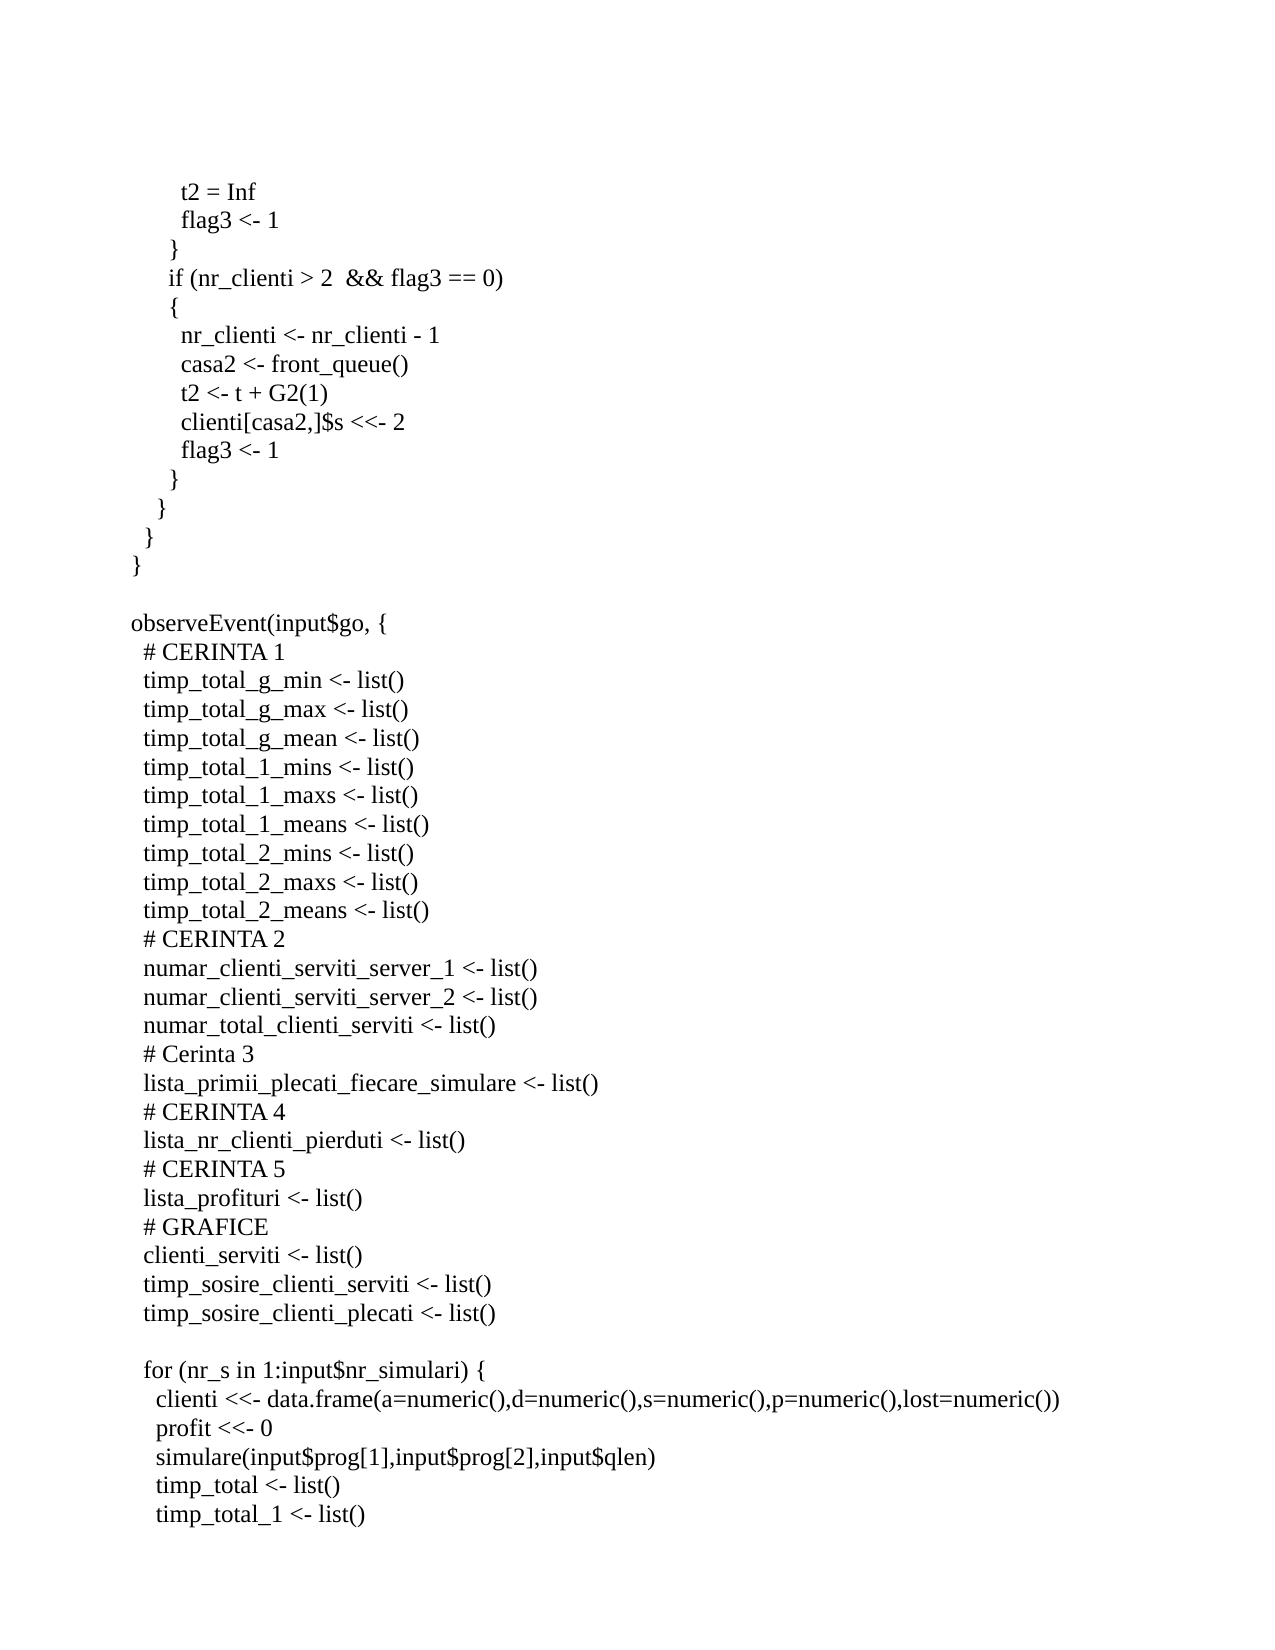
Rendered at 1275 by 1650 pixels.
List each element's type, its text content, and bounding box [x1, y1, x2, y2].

text timp_total_2_means <- list() [118, 896, 1157, 924]
text timp_sosire_clienti_serviti <- list() [118, 1269, 1157, 1298]
text observeEvent(input$go, { [118, 608, 1157, 637]
text flag3 <- 1 [118, 436, 1157, 464]
text numar_clienti_serviti_server_2 <- list() [118, 982, 1157, 1011]
text timp_total_1 <- list() [118, 1499, 1157, 1528]
text timp_total_2_maxs <- list() [118, 867, 1157, 896]
text flag3 <- 1 [118, 206, 1157, 234]
text clienti_serviti <- list() [118, 1241, 1157, 1269]
text clienti <<- data.frame(a=numeric(),d=numeric(),s=numeric(),p=numeric(),lost=numeric()) [118, 1384, 1157, 1413]
text t2 <- t + G2(1) [118, 378, 1157, 407]
text # GRAFICE [118, 1212, 1157, 1241]
text # CERINTA 2 [118, 924, 1157, 953]
text clienti[casa2,]$s <<- 2 [118, 407, 1157, 436]
text timp_total_g_mean <- list() [118, 723, 1157, 752]
text timp_total_g_min <- list() [118, 666, 1157, 694]
text timp_total_2_mins <- list() [118, 838, 1157, 867]
text timp_total_1_maxs <- list() [118, 781, 1157, 809]
text casa2 <- front_queue() [118, 349, 1157, 378]
text for (nr_s in 1:input$nr_simulari) { [118, 1356, 1157, 1384]
text # CERINTA 5 [118, 1154, 1157, 1183]
text } [118, 493, 1157, 522]
text lista_nr_clienti_pierduti <- list() [118, 1126, 1157, 1154]
text lista_profituri <- list() [118, 1183, 1157, 1212]
text t2 = Inf [118, 177, 1157, 206]
text timp_total_1_means <- list() [118, 809, 1157, 838]
text # Cerinta 3 [118, 1039, 1157, 1068]
text timp_total <- list() [118, 1471, 1157, 1499]
text timp_sosire_clienti_plecati <- list() [118, 1298, 1157, 1327]
text simulare(input$prog[1],input$prog[2],input$qlen) [118, 1442, 1157, 1471]
text timp_total_1_mins <- list() [118, 752, 1157, 781]
text timp_total_g_max <- list() [118, 694, 1157, 723]
text profit <<- 0 [118, 1413, 1157, 1442]
text # CERINTA 1 [118, 637, 1157, 666]
text } [118, 522, 1157, 551]
text { [118, 292, 1157, 321]
text nr_clienti <- nr_clienti - 1 [118, 321, 1157, 349]
text } [118, 551, 1157, 579]
text numar_total_clienti_serviti <- list() [118, 1011, 1157, 1039]
text if (nr_clienti > 2 && flag3 == 0) [118, 263, 1157, 292]
text lista_primii_plecati_fiecare_simulare <- list() [118, 1068, 1157, 1097]
text } [118, 234, 1157, 263]
text # CERINTA 4 [118, 1097, 1157, 1126]
text } [118, 464, 1157, 493]
text numar_clienti_serviti_server_1 <- list() [118, 953, 1157, 982]
